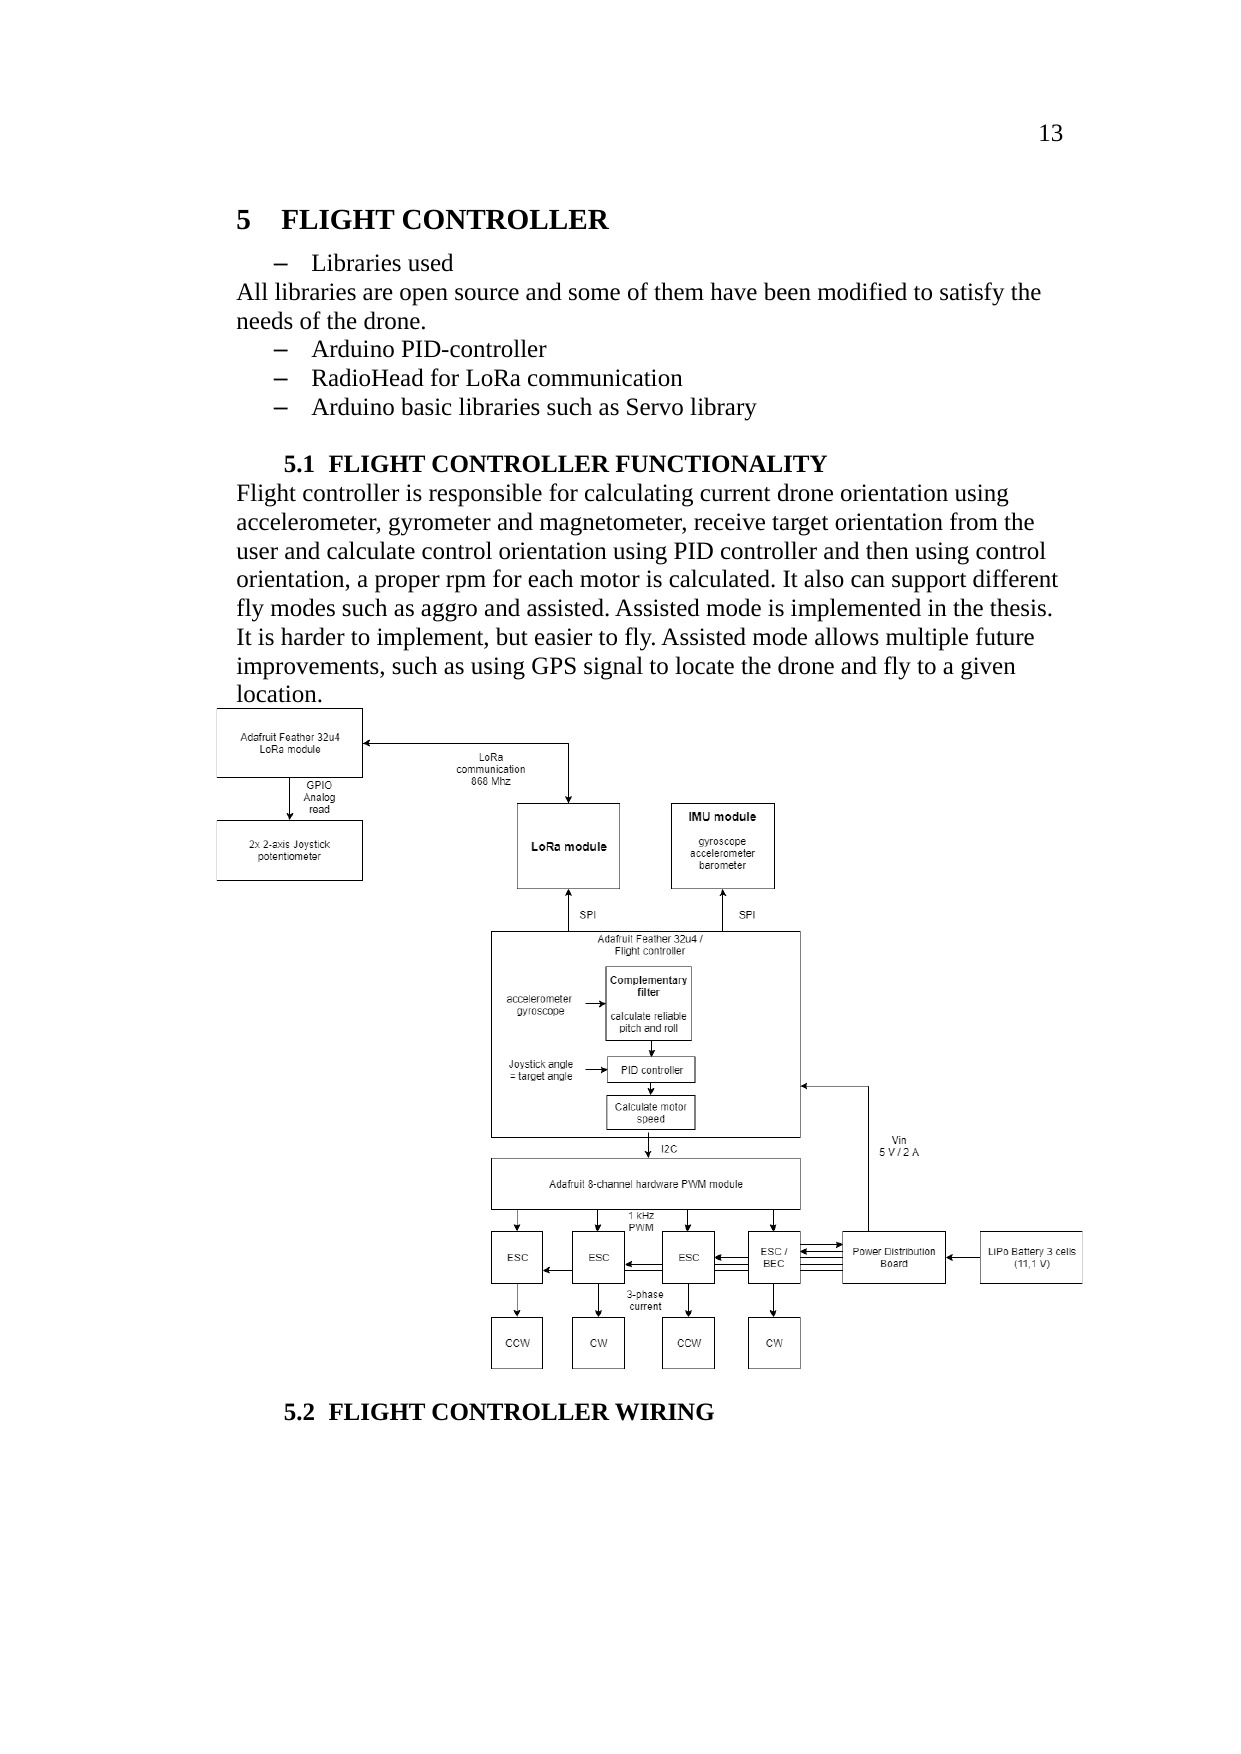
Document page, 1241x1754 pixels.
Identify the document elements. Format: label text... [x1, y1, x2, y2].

list RadioHead for LoRa communication [274, 363, 1063, 392]
text All libraries are open source and some of them have been modified to satisfy the needs of the drone. [236, 277, 1063, 334]
text Flight controller is responsible for calculating current drone orientation using accelerometer, gyrometer and magnetometer, receive target orientation from the user and calculate control orientation using PID controller and then using control orientation, a proper rpm for each motor is calculated. It also can support different fly modes such as aggro and assisted. Assisted mode is implemented in the thesis. It is harder to implement, but easier to fly. Assisted mode allows multiple future improvements, such as using GPS signal to locate the drone and fly to a given location. [236, 478, 1063, 708]
list Libraries used [274, 248, 1063, 277]
subtitle flight controller [236, 202, 1063, 236]
subtitle Flight controller wiring [283, 1397, 1063, 1426]
picture [216, 708, 1083, 1369]
list Arduino basic libraries such as Servo library [274, 392, 1063, 421]
list Arduino PID-controller [274, 334, 1063, 363]
subtitle Flight controller functionality [283, 449, 1063, 478]
